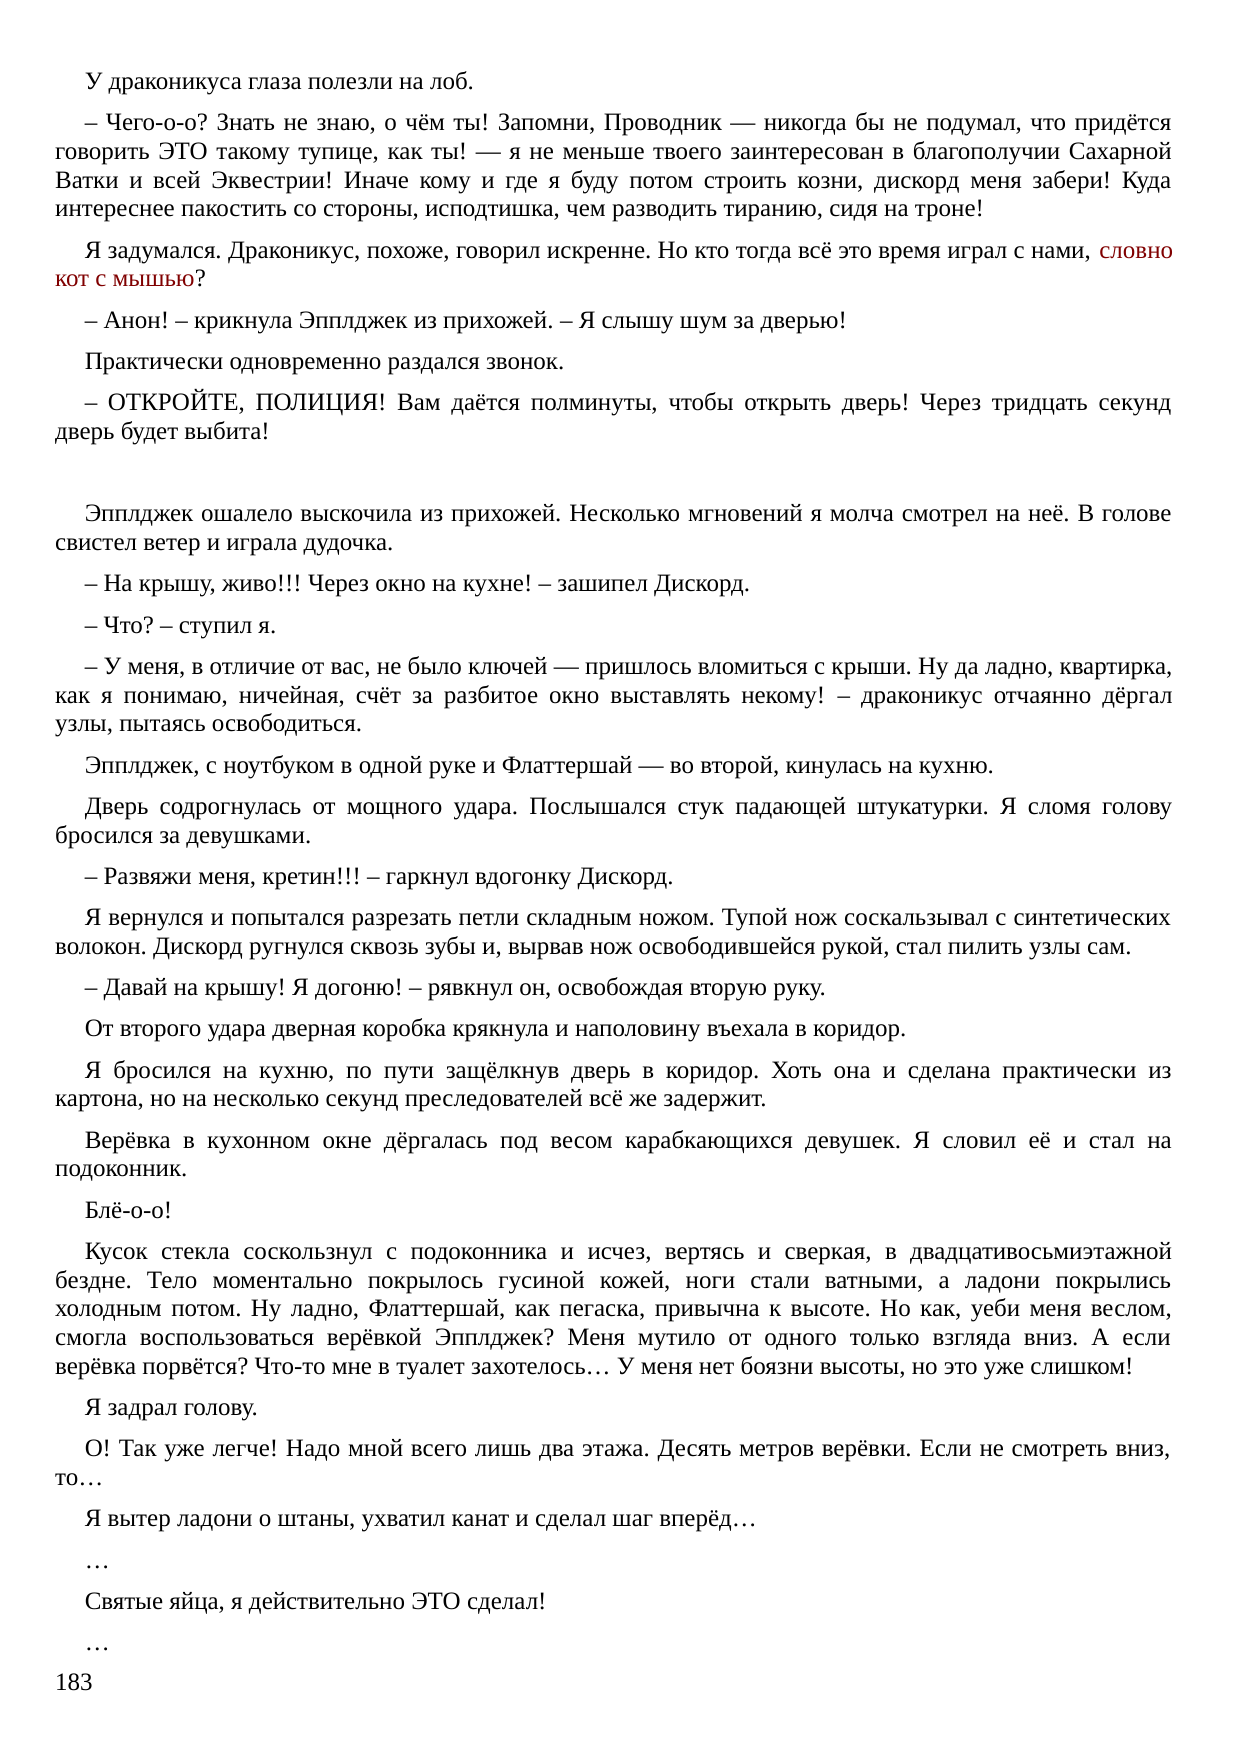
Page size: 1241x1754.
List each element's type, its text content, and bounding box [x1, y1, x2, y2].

text О! Так уже легче! Надо мной всего лишь два этажа. Десять метров верёвки. Если не смотреть вниз, то… [55, 1433, 1173, 1491]
text – Чего-о-о? Знать не знаю, о чём ты! Запомни, Проводник — никогда бы не подумал, что придётся говорить ЭТО такому тупице, как ты! — я не меньше твоего заинтересован в благополучии Сахарной Ватки и всей Эквестрии! Иначе кому и где я буду потом строить козни, дискорд меня забери! Куда интереснее пакостить со стороны, исподтишка, чем разводить тиранию, сидя на троне! [55, 107, 1173, 222]
text – Развяжи меня, кретин!!! – гаркнул вдогонку Дискорд. [55, 861, 1173, 890]
text Я задумался. Драконикус, похоже, говорил искренне. Но кто тогда всё это время играл с нами, словно кот с мышью? [55, 235, 1173, 292]
text Я вернулся и попытался разрезать петли складным ножом. Тупой нож соскальзывал с синтетических волокон. Дискорд ругнулся сквозь зубы и, вырвав нож освободившейся рукой, стал пилить узлы сам. [55, 902, 1173, 960]
text Я бросился на кухню, по пути защёлкнув дверь в коридор. Хоть она и сделана практически из картона, но на несколько секунд преследователей всё же задержит. [55, 1055, 1173, 1112]
text Кусок стекла соскользнул с подоконника и исчез, вертясь и сверкая, в двадцативосьмиэтажной бездне. Тело моментально покрылось гусиной кожей, ноги стали ватными, а ладони покрылись холодным потом. Ну ладно, Флаттершай, как пегаска, привычна к высоте. Но как, уеби меня веслом, смогла воспользоваться верёвкой Эпплджек? Меня мутило от одного только взгляда вниз. А если верёвка порвётся? Что-то мне в туалет захотелось… У меня нет боязни высоты, но это уже слишком! [55, 1236, 1173, 1380]
text Я задрал голову. [55, 1392, 1173, 1421]
text Блё-о-о! [55, 1195, 1173, 1223]
text … [55, 1545, 1173, 1573]
text – ОТКРОЙТЕ, ПОЛИЦИЯ! Вам даётся полминуты, чтобы открыть дверь! Через тридцать секунд дверь будет выбита! [55, 387, 1173, 445]
text – На крышу, живо!!! Через окно на кухне! – зашипел Дискорд. [55, 568, 1173, 597]
text Дверь содрогнулась от мощного удара. Послышался стук падающей штукатурки. Я сломя голову бросился за девушками. [55, 791, 1173, 848]
text – Анон! – крикнула Эпплджек из прихожей. – Я слышу шум за дверью! [55, 305, 1173, 333]
text Эпплджек, с ноутбуком в одной руке и Флаттершай — во второй, кинулась на кухню. [55, 750, 1173, 778]
text Святые яйца, я действительно ЭТО сделал! [55, 1586, 1173, 1615]
text – Что? – ступил я. [55, 610, 1173, 638]
text – Давай на крышу! Я догоню! – рявкнул он, освобождая вторую руку. [55, 972, 1173, 1001]
text Верёвка в кухонном окне дёргалась под весом карабкающихся девушек. Я словил её и стал на подоконник. [55, 1125, 1173, 1182]
text Эпплджек ошалело выскочила из прихожей. Несколько мгновений я молча смотрел на неё. В голове свистел ветер и играла дудочка. [55, 498, 1173, 556]
text От второго удара дверная коробка крякнула и наполовину въехала в коридор. [55, 1013, 1173, 1042]
text У драконикуса глаза полезли на лоб. [55, 66, 1173, 95]
text Практически одновременно раздался звонок. [55, 346, 1173, 375]
text Я вытер ладони о штаны, ухватил канат и сделал шаг вперёд… [55, 1503, 1173, 1532]
text … [55, 1627, 1173, 1656]
text – У меня, в отличие от вас, не было ключей — пришлось вломиться с крыши. Ну да ладно, квартирка, как я понимаю, ничейная, счёт за разбитое окно выставлять некому! – драконикус отчаянно дёргал узлы, пытаясь освободиться. [55, 651, 1173, 737]
